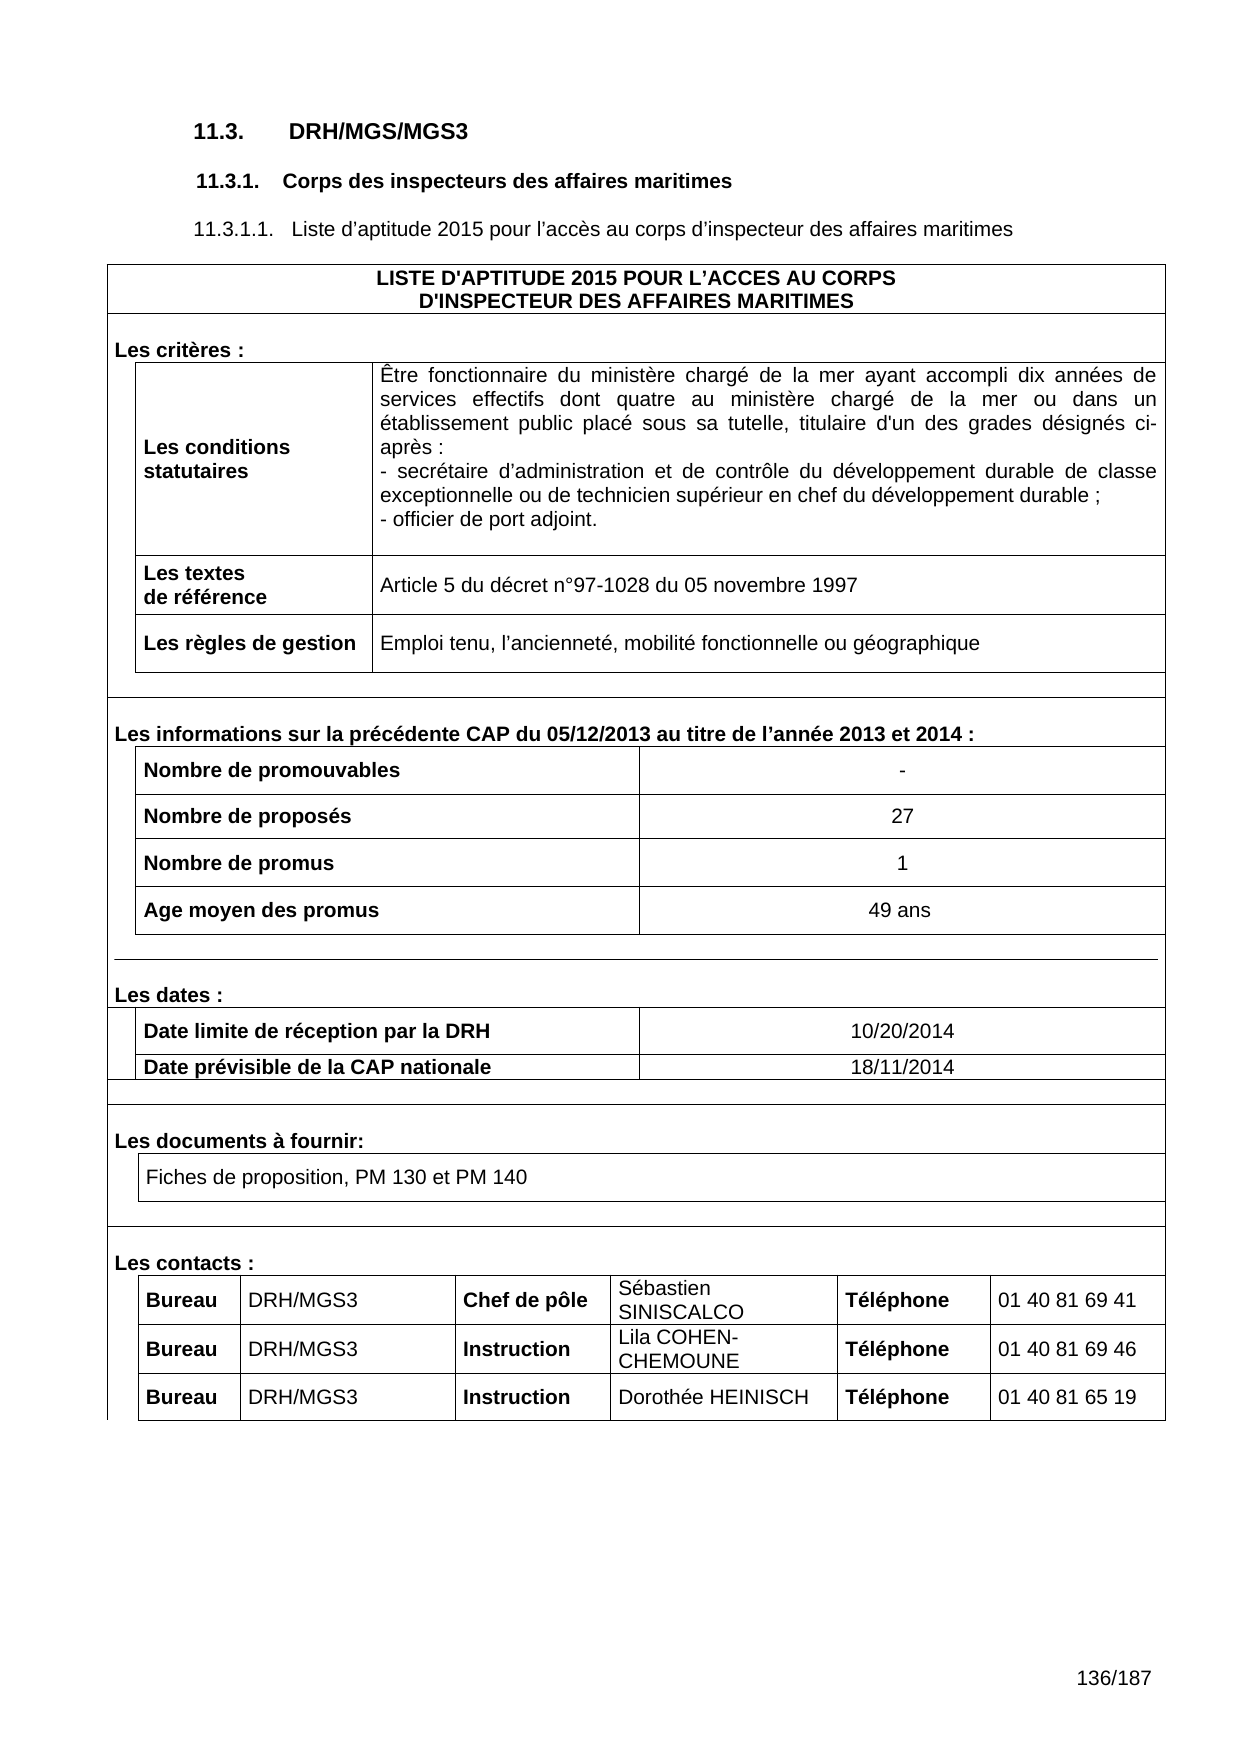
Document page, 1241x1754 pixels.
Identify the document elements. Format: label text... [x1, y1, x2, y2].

table_cell Téléphone [838, 1276, 990, 1323]
table_cell [108, 1008, 135, 1079]
table_cell [108, 1153, 138, 1201]
table_cell Emploi tenu, l’ancienneté, mobilité fonctionnelle ou géographique [373, 615, 1165, 672]
table_header LISTE D'APTITUDE 2015 POUR L’ACCES AU CORPS D'INSPECTEUR DES AFFAIRES MARITIMES [108, 265, 1165, 313]
table_cell Instruction [456, 1325, 610, 1372]
table_cell [108, 672, 1165, 697]
subtitle Corps des inspecteurs des affaires maritimes [121, 168, 1152, 192]
table_cell 01 40 81 69 41 [991, 1276, 1165, 1323]
table_cell [108, 614, 135, 672]
table_cell Dorothée HEINISCH [611, 1374, 837, 1420]
table_cell DRH/MGS3 [241, 1276, 455, 1323]
table_cell 01 40 81 65 19 [991, 1374, 1165, 1420]
table_cell 01 40 81 69 46 [991, 1325, 1165, 1372]
table_cell [108, 362, 135, 555]
table_cell [108, 1080, 639, 1104]
table_cell Les critères : [108, 314, 1165, 362]
table_cell Téléphone [838, 1325, 990, 1372]
table_cell 49 ans [640, 887, 1165, 933]
table_cell 27 [640, 795, 1165, 838]
table_cell DRH/MGS3 [241, 1374, 455, 1420]
subtitle DRH/MGS/MGS3 [118, 118, 1152, 144]
table_cell [108, 934, 1165, 958]
table_cell Les documents à fournir: [108, 1105, 1165, 1153]
table_cell Fiches de proposition, PM 130 et PM 140 [139, 1154, 1165, 1201]
table_cell Age moyen des promus [136, 887, 639, 933]
table_cell [640, 1080, 1165, 1104]
table_cell Nombre de promouvables [136, 747, 639, 794]
table_cell Téléphone [838, 1374, 990, 1420]
table_cell [108, 886, 135, 933]
table_cell [108, 555, 135, 613]
table_cell [108, 794, 135, 838]
table_cell Bureau [139, 1374, 240, 1420]
table_cell Date prévisible de la CAP nationale [136, 1055, 639, 1079]
table_cell Chef de pôle [456, 1276, 610, 1323]
table_cell [108, 746, 135, 794]
table_cell Nombre de proposés [136, 795, 639, 838]
table_cell Les textes de référence [136, 556, 372, 613]
table_cell DRH/MGS3 [241, 1325, 455, 1372]
table_cell [108, 1373, 138, 1420]
table_cell Bureau [139, 1276, 240, 1323]
table_cell [108, 1324, 138, 1372]
table_cell Bureau [139, 1325, 240, 1372]
table_cell 1 [640, 839, 1165, 886]
table_cell Lila COHEN-CHEMOUNE [611, 1325, 837, 1372]
table_cell 20/10/2014 [640, 1008, 1165, 1054]
table_cell Article 5 du décret n°97-1028 du 05 novembre 1997 [373, 556, 1165, 613]
table_cell Les informations sur la précédente CAP du 05/12/2013 au titre de l’année 2013 et 2014 : [108, 698, 1165, 746]
table_cell Les conditions statutaires [136, 363, 372, 555]
table_cell Les dates : [108, 959, 1165, 1007]
table_cell [108, 1201, 1165, 1226]
table_cell Sébastien SINISCALCO [611, 1276, 837, 1323]
table_cell [108, 1275, 138, 1323]
table_cell - [640, 747, 1165, 794]
subtitle Liste d’aptitude 2015 pour l’accès au corps d’inspecteur des affaires maritimes [118, 216, 1152, 240]
table_cell [108, 838, 135, 886]
table_cell Les contacts : [108, 1227, 1165, 1274]
table_cell Nombre de promus [136, 839, 639, 886]
table_cell Instruction [456, 1374, 610, 1420]
table_cell Les règles de gestion [136, 615, 372, 672]
table_cell Être fonctionnaire du ministère chargé de la mer ayant accompli dix années de services effectifs dont quatre au ministère chargé de la mer ou dans un établissement public placé sous sa tutelle, titulaire d'un des grades désignés ci-après : - secrétaire d’administration et de contrôle du développement durable de classe exceptionnelle ou de technicien supérieur en chef du développement durable ; - officier de port adjoint. [373, 363, 1165, 555]
table_cell Date limite de réception par la DRH [136, 1008, 639, 1054]
table_cell 18/11/2014 [640, 1055, 1165, 1079]
